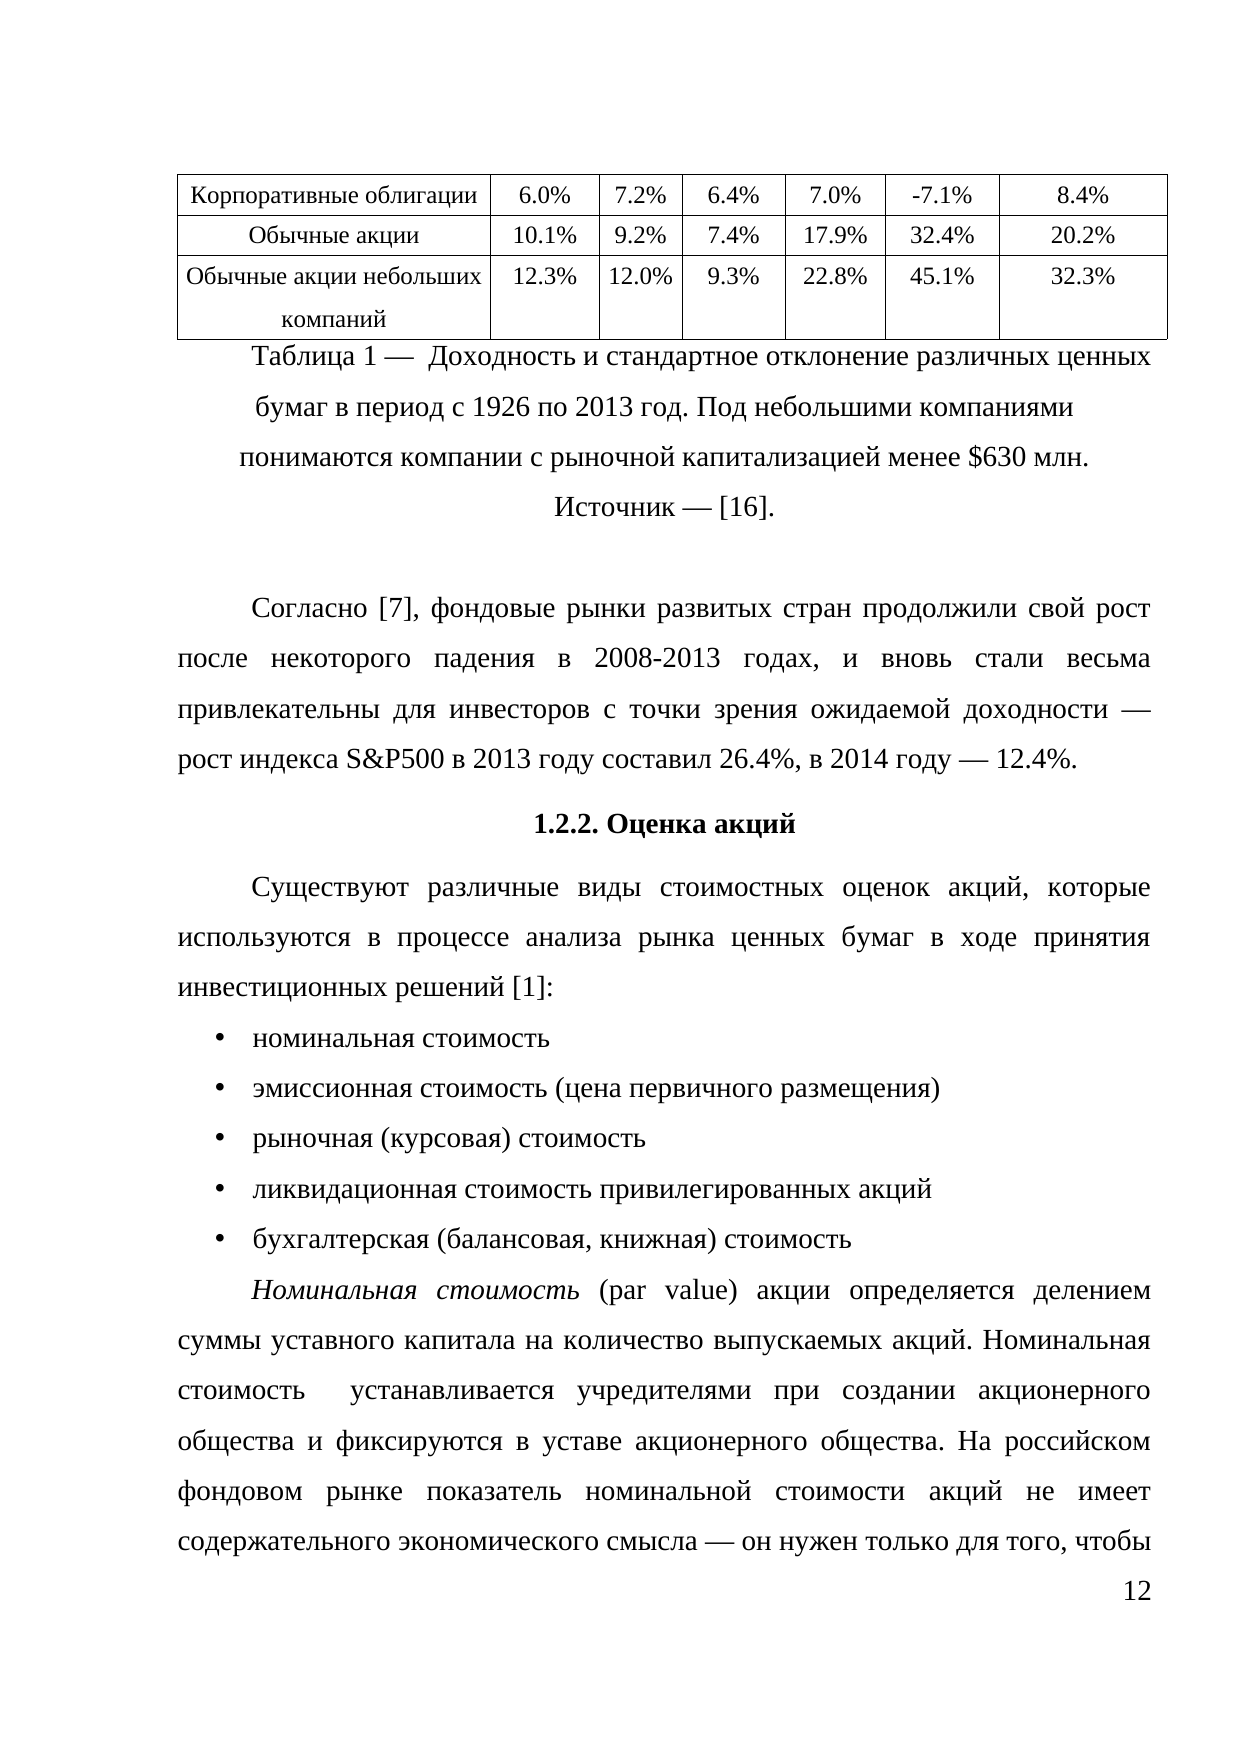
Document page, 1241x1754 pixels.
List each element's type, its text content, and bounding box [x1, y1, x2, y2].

list ликвидационная стоимость привилегированных акций [215, 1171, 1152, 1204]
table_cell 9.2% [600, 216, 682, 255]
table_cell 6.0% [491, 175, 599, 215]
table_cell 45.1% [886, 256, 999, 338]
table_cell 22.8% [786, 256, 885, 338]
text Существуют различные виды стоимостных оценок акций, которые используются в процессе анализа рынка ценных бумаг в ходе принятия инвестиционных решений [1]: [177, 869, 1152, 1003]
table_cell 10.1% [491, 216, 599, 255]
table_cell 7.4% [683, 216, 785, 255]
text Номинальная стоимость (par value) акции определяется делением суммы уставного капитала на количество выпускаемых акций. Номинальная стоимость устанавливается учредителями при создании акционерного общества и фиксируются в уставе акционерного общества. На российском фондовом рынке показатель номинальной стоимости акций не имеет содержательного экономического смысла — он нужен только для того, чтобы [177, 1272, 1152, 1557]
table_cell 20.2% [1000, 216, 1167, 255]
table_cell 9.3% [683, 256, 785, 338]
table_cell 32.4% [886, 216, 999, 255]
table_cell 12.3% [491, 256, 599, 338]
subtitle 1.2.2. Оценка акций [177, 806, 1152, 839]
list эмиссионная стоимость (цена первичного размещения) [215, 1070, 1152, 1104]
table_cell 7.2% [600, 175, 682, 215]
table_cell 12.0% [600, 256, 682, 338]
table_cell Обычные акции небольших компаний [178, 256, 490, 338]
table_cell Обычные акции [178, 216, 490, 255]
table_cell Корпоративные облигации [178, 175, 490, 215]
text Таблица 1 — Доходность и стандартное отклонение различных ценных бумаг в период с 1926 по 2013 год. Под небольшими компаниями понимаются компании с рыночной капитализацией менее $630 млн. Источник — [16]. [177, 340, 1152, 523]
list бухгалтерская (балансовая, книжная) стоимость [215, 1221, 1152, 1255]
text Согласно [7], фондовые рынки развитых стран продолжили свой рост после некоторого падения в 2008-2013 годах, и вновь стали весьма привлекательны для инвесторов с точки зрения ожидаемой доходности — рост индекса S&P500 в 2013 году составил 26.4%, в 2014 году — 12.4%. [177, 590, 1152, 774]
table_cell 17.9% [786, 216, 885, 255]
table_cell 7.0% [786, 175, 885, 215]
table_cell 6.4% [683, 175, 785, 215]
list рыночная (курсовая) стоимость [215, 1121, 1152, 1154]
list номинальная стоимость [215, 1020, 1152, 1053]
table_cell 32.3% [1000, 256, 1167, 338]
table_cell -7.1% [886, 175, 999, 215]
table_cell 8.4% [1000, 175, 1167, 215]
